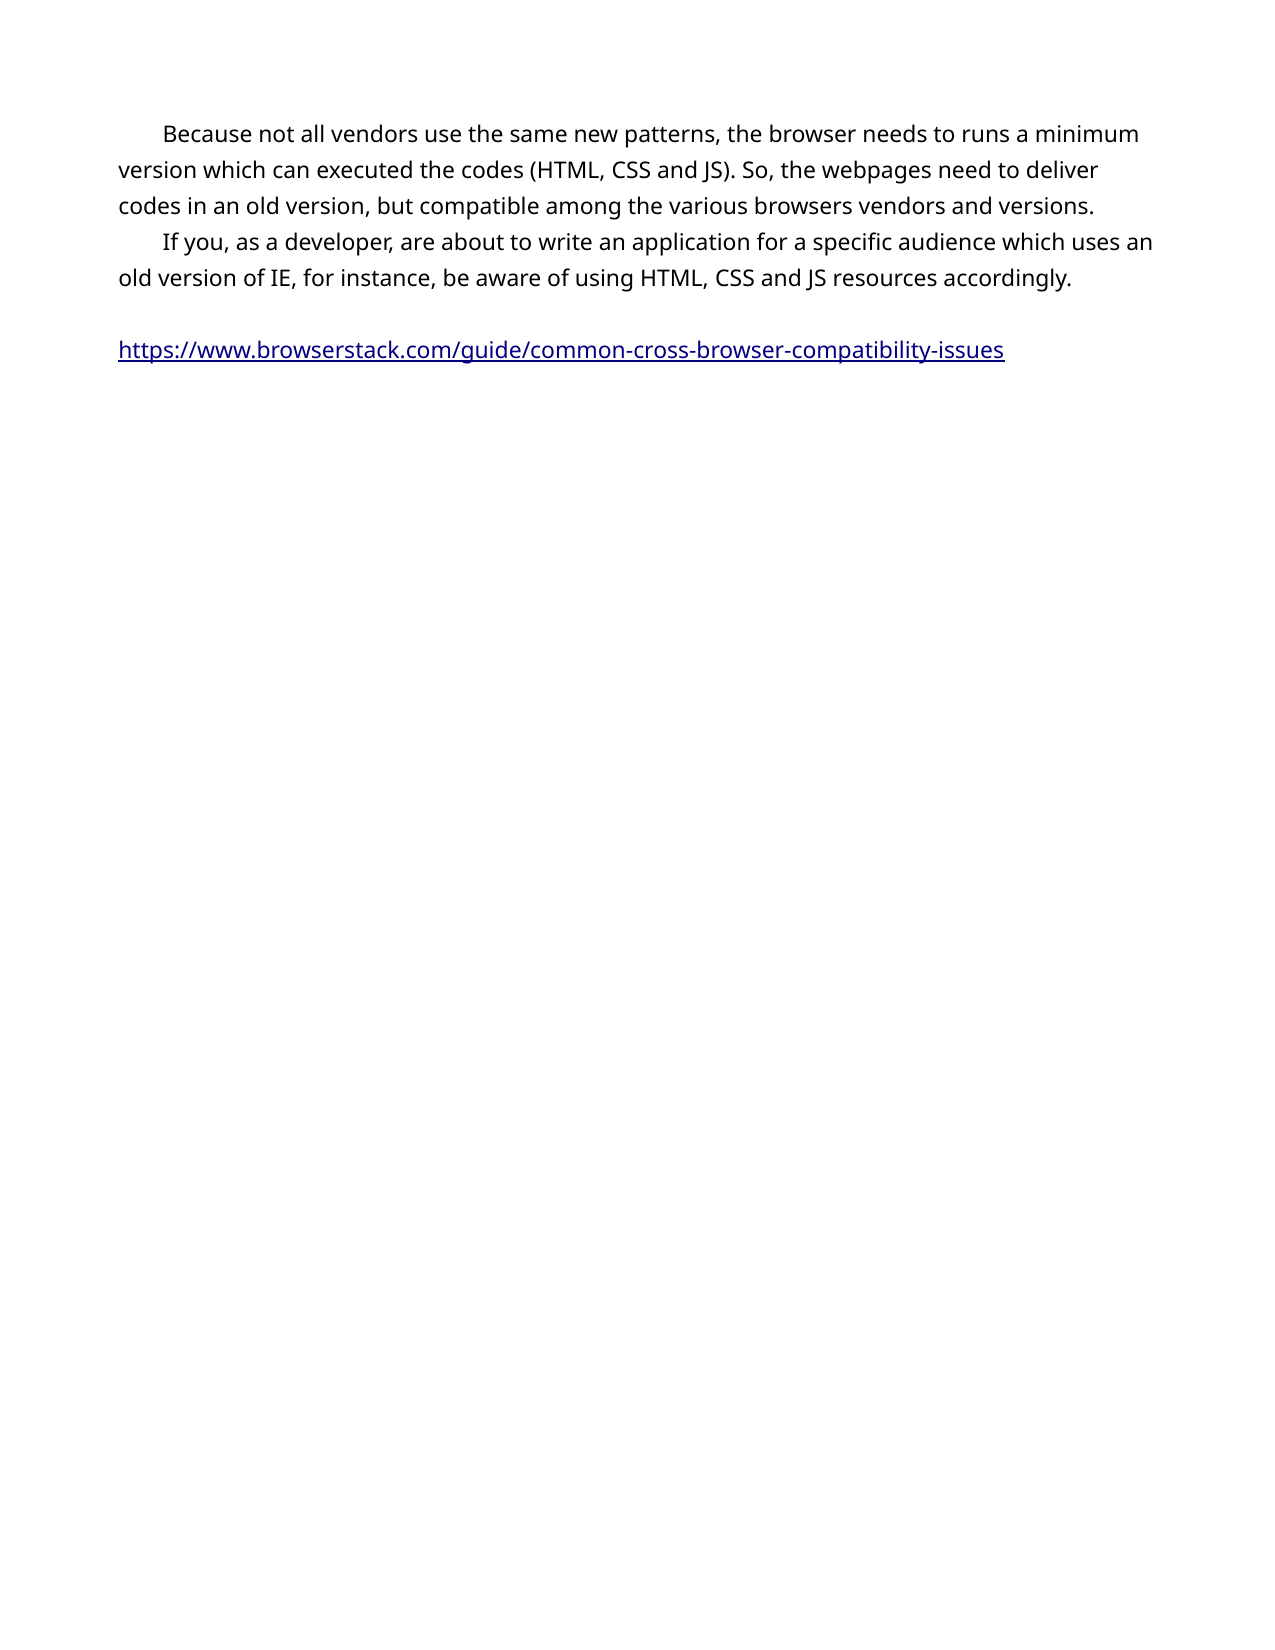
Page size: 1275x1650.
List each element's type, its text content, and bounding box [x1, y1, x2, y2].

text If you, as a developer, are about to write an application for a specific audience which uses an old version of IE, for instance, be aware of using HTML, CSS and JS resources accordingly. [118, 226, 1157, 293]
text https://www.browserstack.com/guide/common-cross-browser-compatibility-issues [118, 334, 1157, 365]
text Because not all vendors use the same new patterns, the browser needs to runs a minimum version which can executed the codes (HTML, CSS and JS). So, the webpages need to deliver codes in an old version, but compatible among the various browsers vendors and versions. [118, 118, 1157, 221]
